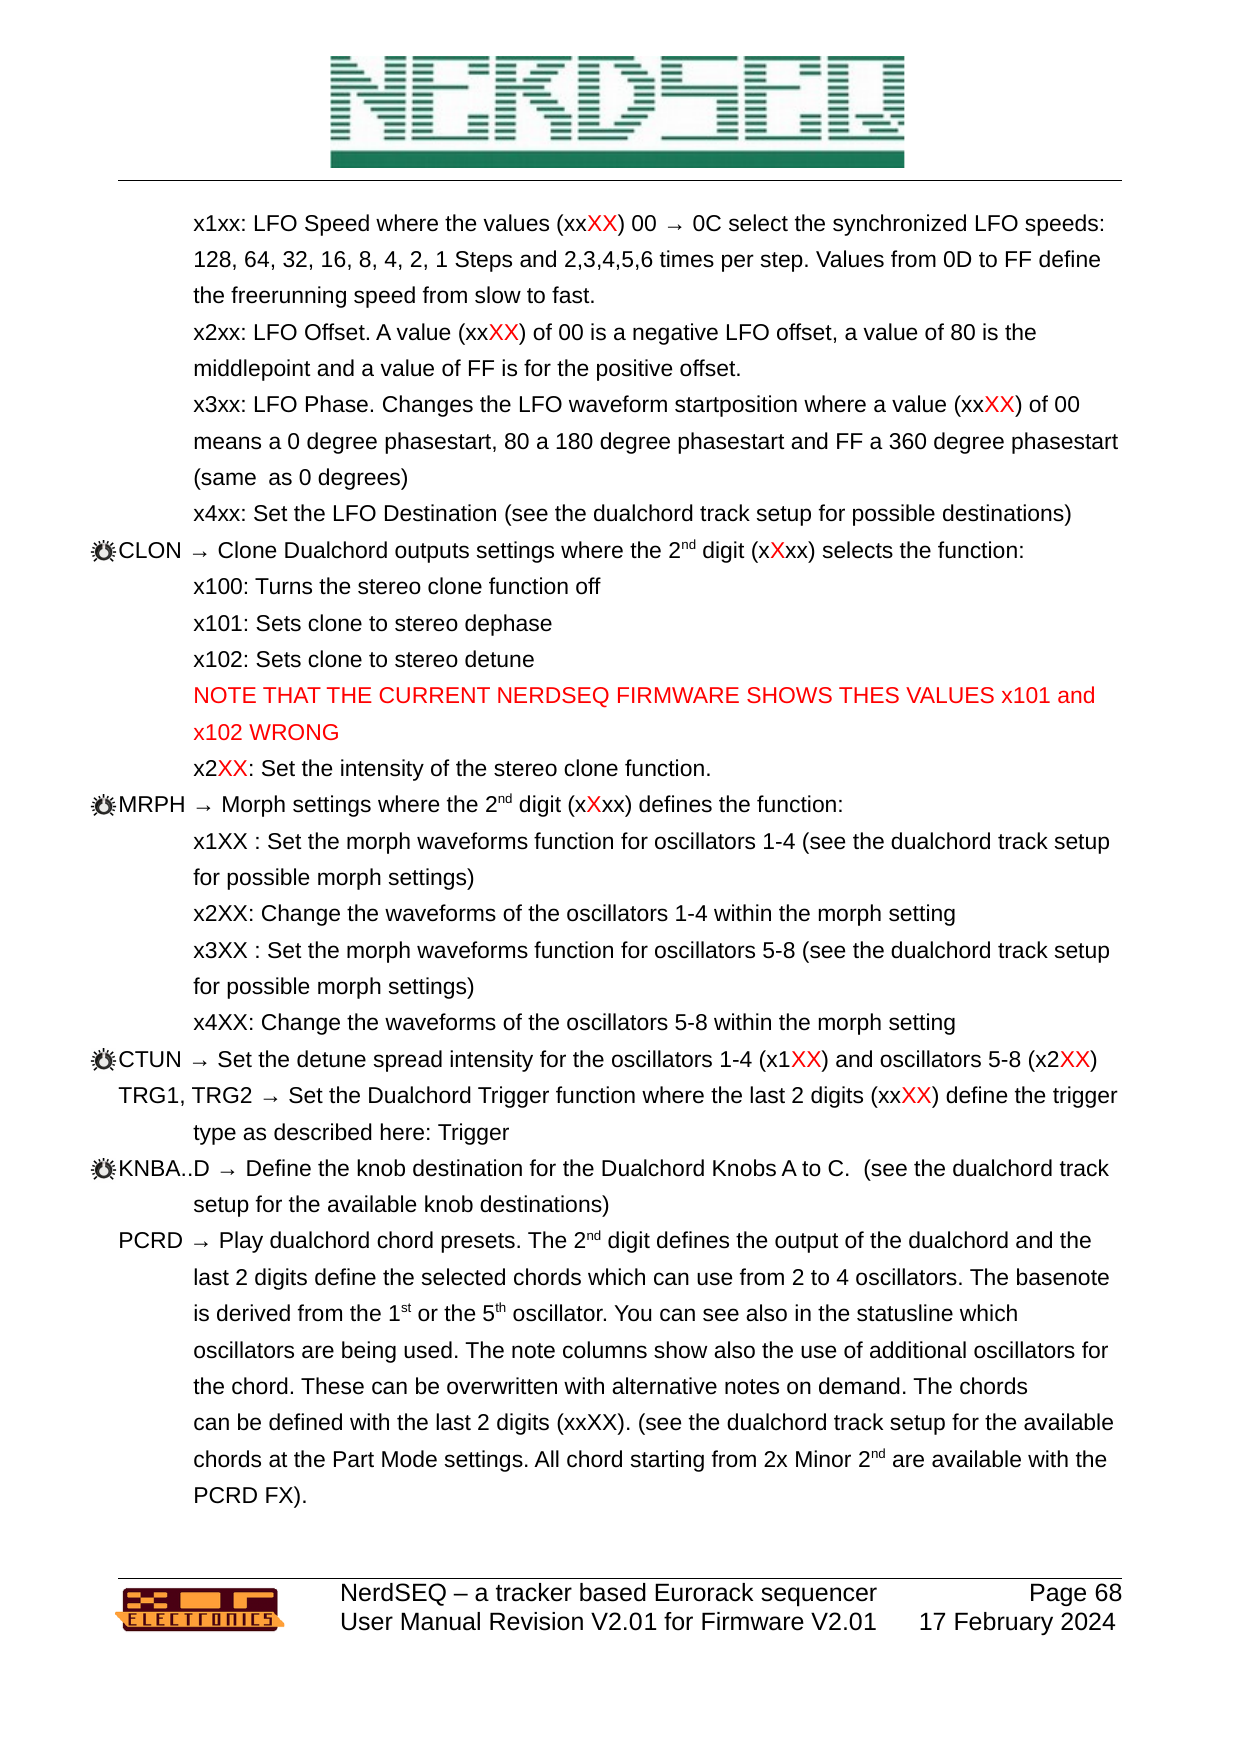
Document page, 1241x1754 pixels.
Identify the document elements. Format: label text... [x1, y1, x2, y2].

text CTUN → Set the detune spread intensity for the oscillators 1-4 (x1XX) and oscillators 5-8 (x2XX) [118, 1046, 1122, 1072]
text MRPH → Morph settings where the 2nd digit (xXxx) defines the function: [118, 791, 1122, 818]
text x3xx: LFO Phase. Changes the LFO waveform startposition where a value (xxXX) of 00 means a 0 degree phasestart, 80 a 180 degree phasestart and FF a 360 degree phasestart (same as 0 degrees) [118, 391, 1122, 490]
text PCRD → Play dualchord chord presets. The 2nd digit defines the output of the dualchord and the last 2 digits define the selected chords which can use from 2 to 4 oscillators. The basenote is derived from the 1st or the 5th oscillator. You can see also in the statusline which oscillators are being used. The note columns show also the use of additional oscillators for the chord. These can be overwritten with alternative notes on demand. The chords can be defined with the last 2 digits (xxXX). (see the dualchord track setup for the available chords at the Part Mode settings. All chord starting from 2x Minor 2nd are available with the PCRD FX). [118, 1227, 1122, 1508]
text x4XX: Change the waveforms of the oscillators 5-8 within the morph setting [118, 1009, 1122, 1036]
text NOTE THAT THE CURRENT NERDSEQ FIRMWARE SHOWS THES VALUES x101 and x102 WRONG [118, 682, 1122, 745]
text x2xx: LFO Offset. A value (xxXX) of 00 is a negative LFO offset, a value of 80 is the middlepoint and a value of FF is for the positive offset. [118, 319, 1122, 381]
text x101: Sets clone to stereo dephase [118, 609, 1122, 636]
text x1XX : Set the morph waveforms function for oscillators 1-4 (see the dualchord track setup for possible morph settings) [118, 828, 1122, 890]
text KNBA..D → Define the knob destination for the Dualchord Knobs A to C. (see the dualchord track setup for the available knob destinations) [118, 1155, 1122, 1217]
picture [90, 794, 117, 819]
text x3XX : Set the morph waveforms function for oscillators 5-8 (see the dualchord track setup for possible morph settings) [118, 937, 1122, 999]
text x2XX: Change the waveforms of the oscillators 1-4 within the morph setting [118, 900, 1122, 927]
picture [90, 540, 117, 565]
text x2XX: Set the intensity of the stereo clone function. [118, 755, 1122, 781]
text TRG1, TRG2 → Set the Dualchord Trigger function where the last 2 digits (xxXX) define the trigger type as described here: Trigger [118, 1082, 1122, 1145]
text CLON → Clone Dualchord outputs settings where the 2nd digit (xXxx) selects the function: [118, 537, 1122, 563]
text x100: Turns the stereo clone function off [118, 573, 1122, 599]
text x4xx: Set the LFO Destination (see the dualchord track setup for possible destinations) [118, 500, 1122, 527]
text x1xx: LFO Speed where the values (xxXX) 00 → 0C select the synchronized LFO speeds: 128, 64, 32, 16, 8, 4, 2, 1 Steps and 2,3,4,5,6 times per step. Values from 0D to FF define the freerunning speed from slow to fast. [118, 209, 1122, 309]
picture [115, 1584, 285, 1634]
picture [90, 1158, 117, 1183]
picture [330, 56, 905, 168]
picture [90, 1048, 117, 1074]
text x102: Sets clone to stereo detune [118, 646, 1122, 672]
